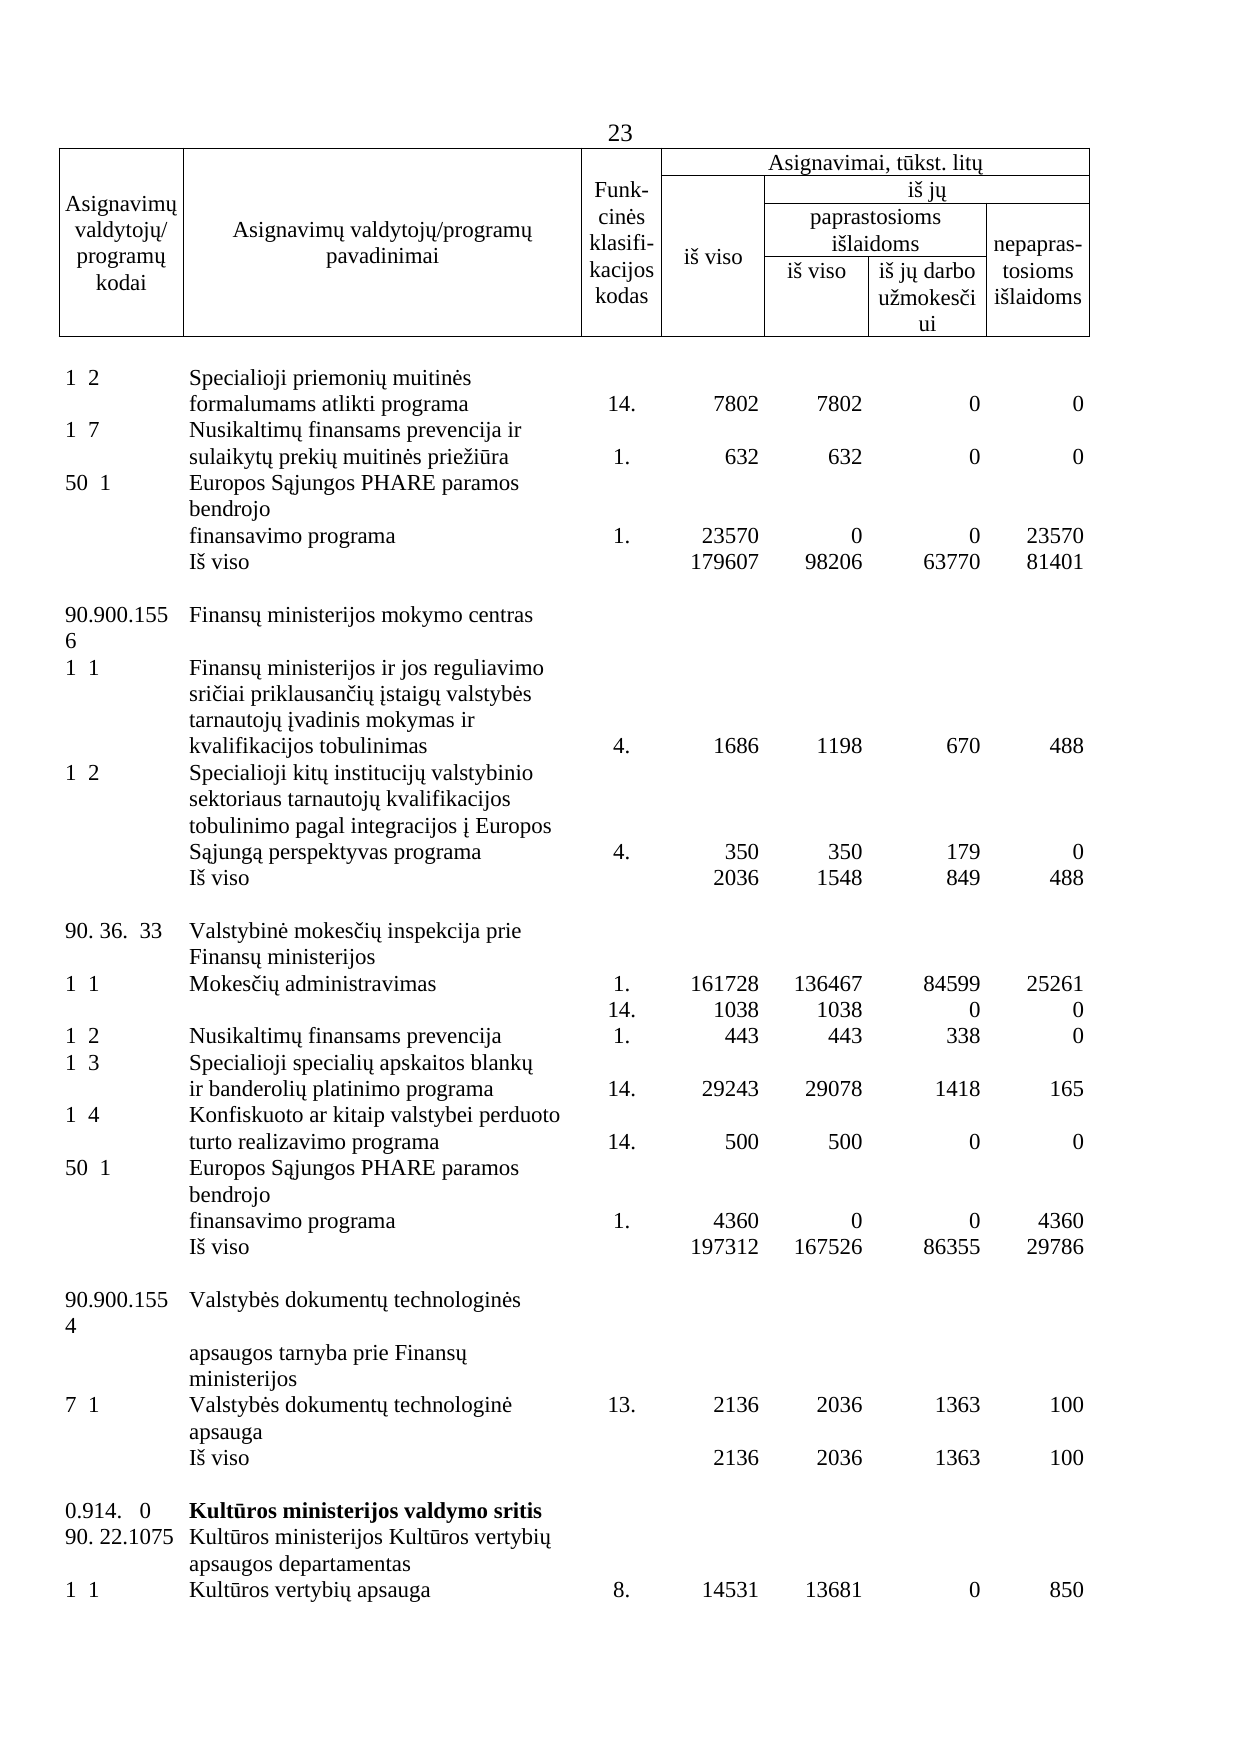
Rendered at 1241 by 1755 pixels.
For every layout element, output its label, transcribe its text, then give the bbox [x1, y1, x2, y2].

table_cell [183, 891, 582, 917]
table_cell Finansų ministerijos [183, 944, 582, 970]
table_cell [765, 1102, 868, 1128]
table_cell [661, 575, 765, 601]
table_cell 90. 22.1075 [59, 1523, 183, 1549]
table_cell 86355 [868, 1233, 986, 1260]
table_cell [986, 575, 1089, 601]
table_cell 1. [582, 443, 661, 469]
table_cell 850 [986, 1576, 1089, 1602]
table_cell [986, 1523, 1089, 1549]
table_cell [59, 785, 183, 812]
table_cell 100 [986, 1391, 1089, 1444]
table_cell [765, 680, 868, 706]
table_cell [986, 785, 1089, 812]
table_cell [183, 575, 582, 601]
table_cell [765, 575, 868, 601]
table_cell [59, 337, 183, 364]
table_cell 4. [582, 733, 661, 759]
table_cell [986, 917, 1089, 943]
table_cell [868, 1471, 986, 1497]
table_cell [661, 1102, 765, 1128]
table_cell iš jų [765, 176, 1089, 202]
table_cell [582, 1471, 661, 1497]
table_cell [986, 1049, 1089, 1075]
table_cell [661, 706, 765, 733]
table_cell [59, 1444, 183, 1471]
table_cell [582, 601, 661, 653]
table_cell [765, 1154, 868, 1207]
table_cell 0 [868, 390, 986, 416]
table_cell 0 [765, 522, 868, 548]
table_cell [986, 1497, 1089, 1523]
table_cell Mokesčių administravimas [183, 970, 582, 996]
table_cell [986, 364, 1089, 390]
table_cell [986, 944, 1089, 970]
table_cell [661, 337, 765, 364]
table_cell [765, 1497, 868, 1523]
table_cell 14531 [661, 1576, 765, 1602]
table_cell 632 [765, 443, 868, 469]
table_cell [986, 1471, 1089, 1497]
table_cell [582, 680, 661, 706]
table_cell 350 [661, 838, 765, 864]
table_cell [582, 575, 661, 601]
table_cell [986, 812, 1089, 838]
table_cell 0 [986, 390, 1089, 416]
table_cell [986, 337, 1089, 364]
table_cell [661, 1049, 765, 1075]
table_cell 1 1 [59, 1576, 183, 1602]
table_cell 1 2 [59, 759, 183, 785]
table_cell [183, 1471, 582, 1497]
table_cell [986, 1550, 1089, 1576]
table_cell [986, 759, 1089, 785]
table_cell [59, 1233, 183, 1260]
table_cell 1. [582, 970, 661, 996]
table_cell 849 [868, 864, 986, 891]
table_cell [582, 1233, 661, 1260]
table_cell 197312 [661, 1233, 765, 1260]
table_cell 1 1 [59, 970, 183, 996]
table_cell [986, 891, 1089, 917]
table_cell [765, 364, 868, 390]
table_cell [765, 654, 868, 680]
table_cell [183, 1260, 582, 1286]
table_cell 500 [765, 1128, 868, 1154]
table_cell [59, 996, 183, 1022]
table_cell [868, 785, 986, 812]
table_cell 0 [986, 1128, 1089, 1154]
table_cell 0 [765, 1207, 868, 1233]
table_cell Konfiskuoto ar kitaip valstybei perduoto [183, 1102, 582, 1128]
table_cell [868, 1102, 986, 1128]
table_cell 1. [582, 1023, 661, 1049]
table_cell 500 [661, 1128, 765, 1154]
table_cell [661, 469, 765, 522]
table_cell 0 [868, 1207, 986, 1233]
table_cell 632 [661, 443, 765, 469]
table_cell sulaikytų prekių muitinės priežiūra [183, 443, 582, 469]
table_cell [765, 917, 868, 943]
table_cell [59, 1471, 183, 1497]
table_cell [582, 1286, 661, 1339]
table_cell Kultūros ministerijos Kultūros vertybių [183, 1523, 582, 1549]
table_cell 1363 [868, 1391, 986, 1444]
table_cell [765, 944, 868, 970]
table_cell [582, 864, 661, 891]
table_cell [59, 443, 183, 469]
table_cell 98206 [765, 548, 868, 574]
table_cell [59, 1207, 183, 1233]
table_cell [661, 1339, 765, 1365]
table_cell [661, 785, 765, 812]
table_cell 165 [986, 1075, 1089, 1102]
table_cell Valstybinė mokesčių inspekcija prie [183, 917, 582, 943]
table_cell 2136 [661, 1444, 765, 1471]
table_cell [59, 1365, 183, 1391]
table_cell Nusikaltimų finansams prevencija [183, 1023, 582, 1049]
table_cell 0 [986, 1023, 1089, 1049]
table_cell [986, 416, 1089, 443]
table_cell 0.914. 0 [59, 1497, 183, 1523]
table_cell [59, 1339, 183, 1365]
table_cell 1 3 [59, 1049, 183, 1075]
table_cell [661, 944, 765, 970]
table_cell [986, 469, 1089, 522]
table_cell [582, 416, 661, 443]
table_cell Iš viso [183, 1444, 582, 1471]
table_cell 1 2 [59, 1023, 183, 1049]
table_cell [765, 759, 868, 785]
table_cell [582, 654, 661, 680]
table_cell [661, 680, 765, 706]
table_cell Specialioji kitų institucijų valstybinio [183, 759, 582, 785]
table_cell iš jų darbo užmokesčiui [869, 257, 986, 336]
table_cell [59, 838, 183, 864]
table_cell 1. [582, 522, 661, 548]
table_cell Specialioji priemonių muitinės [183, 364, 582, 390]
table_cell Kultūros vertybių apsauga [183, 1576, 582, 1602]
table_cell sričiai priklausančių įstaigų valstybės [183, 680, 582, 706]
table_cell 2136 [661, 1391, 765, 1444]
table_cell [59, 575, 183, 601]
table_cell 488 [986, 864, 1089, 891]
table_cell 13681 [765, 1576, 868, 1602]
table_cell 179607 [661, 548, 765, 574]
table_cell [765, 1550, 868, 1576]
table_cell [582, 1444, 661, 1471]
table_cell [868, 1497, 986, 1523]
table_cell [661, 1154, 765, 1207]
table_cell tarnautojų įvadinis mokymas ir [183, 706, 582, 733]
table_cell [582, 548, 661, 574]
table_cell turto realizavimo programa [183, 1128, 582, 1154]
table_cell 50 1 [59, 469, 183, 522]
table_cell [765, 1286, 868, 1339]
table_cell 2036 [765, 1444, 868, 1471]
table_cell [765, 416, 868, 443]
table_cell [582, 1339, 661, 1365]
table_cell [661, 416, 765, 443]
table_cell [661, 1550, 765, 1576]
table_cell [765, 1339, 868, 1365]
table_cell [661, 601, 765, 653]
table_cell iš viso [765, 257, 868, 336]
table_cell 13. [582, 1391, 661, 1444]
table_cell [59, 1550, 183, 1576]
table_cell [582, 785, 661, 812]
table_cell [582, 1049, 661, 1075]
table_cell [986, 654, 1089, 680]
table_cell Finansų ministerijos mokymo centras [183, 601, 582, 653]
table_cell 25261 [986, 970, 1089, 996]
table_cell [582, 759, 661, 785]
table_cell Iš viso [183, 864, 582, 891]
table_cell [582, 337, 661, 364]
table_cell [661, 759, 765, 785]
table_cell [868, 1286, 986, 1339]
table_cell 4. [582, 838, 661, 864]
table_cell 1 1 [59, 654, 183, 680]
table_cell 488 [986, 733, 1089, 759]
table_cell 14. [582, 996, 661, 1022]
table_cell [582, 812, 661, 838]
table_cell finansavimo programa [183, 1207, 582, 1233]
table_cell [986, 680, 1089, 706]
table_cell 136467 [765, 970, 868, 996]
table_cell Europos Sąjungos PHARE paramos bendrojo [183, 1154, 582, 1207]
table_cell Valstybės dokumentų technologinė apsauga [183, 1391, 582, 1444]
table_cell 1686 [661, 733, 765, 759]
table_cell [868, 1154, 986, 1207]
table_cell 1038 [661, 996, 765, 1022]
table_cell [59, 548, 183, 574]
table_cell 23570 [986, 522, 1089, 548]
table_cell 1548 [765, 864, 868, 891]
table_cell [661, 1471, 765, 1497]
table_cell [868, 706, 986, 733]
table_header Asignavimų valdytojų/programų pavadinimai [184, 149, 581, 336]
table_cell 100 [986, 1444, 1089, 1471]
table_cell [986, 1365, 1089, 1391]
table_cell [582, 706, 661, 733]
table_cell [582, 944, 661, 970]
table_cell [868, 1365, 986, 1391]
table_cell [765, 812, 868, 838]
table_cell [59, 1260, 183, 1286]
table_cell Nusikaltimų finansams prevencija ir [183, 416, 582, 443]
table_cell 1 7 [59, 416, 183, 443]
table_cell [582, 1550, 661, 1576]
table_cell 90. 36. 33 [59, 917, 183, 943]
table_cell 63770 [868, 548, 986, 574]
table_cell [765, 891, 868, 917]
table_cell [986, 1339, 1089, 1365]
table_cell [59, 812, 183, 838]
table_cell 0 [868, 1576, 986, 1602]
table_cell 4360 [986, 1207, 1089, 1233]
table_cell 1 4 [59, 1102, 183, 1128]
table_cell [868, 575, 986, 601]
table_cell 29786 [986, 1233, 1089, 1260]
table_cell 4360 [661, 1207, 765, 1233]
table_cell [868, 944, 986, 970]
table_cell [582, 1260, 661, 1286]
table_cell 670 [868, 733, 986, 759]
table_cell [661, 364, 765, 390]
table_cell [868, 917, 986, 943]
table_cell 1 2 [59, 364, 183, 390]
table_cell [582, 469, 661, 522]
table_cell Europos Sąjungos PHARE paramos bendrojo [183, 469, 582, 522]
table_cell 7802 [661, 390, 765, 416]
table_cell 0 [868, 522, 986, 548]
table_cell [868, 1550, 986, 1576]
table_cell [582, 1365, 661, 1391]
table_cell [661, 654, 765, 680]
table_cell [868, 1339, 986, 1365]
table_cell [868, 337, 986, 364]
table_cell [582, 891, 661, 917]
table_cell [868, 759, 986, 785]
table_cell [765, 785, 868, 812]
table_cell Specialioji specialių apskaitos blankų [183, 1049, 582, 1075]
table_cell [868, 1260, 986, 1286]
table_cell [183, 996, 582, 1022]
table_cell [661, 917, 765, 943]
table_cell 0 [986, 838, 1089, 864]
table_cell 0 [868, 996, 986, 1022]
table_cell 179 [868, 838, 986, 864]
table_cell [868, 812, 986, 838]
table_cell [765, 469, 868, 522]
table_cell [59, 891, 183, 917]
table_cell [765, 337, 868, 364]
table_cell 90.900.1554 [59, 1286, 183, 1339]
table_cell 167526 [765, 1233, 868, 1260]
table_cell 7802 [765, 390, 868, 416]
table_cell sektoriaus tarnautojų kvalifikacijos [183, 785, 582, 812]
table_cell [582, 364, 661, 390]
table_cell 0 [868, 1128, 986, 1154]
table_cell 14. [582, 390, 661, 416]
table_cell 443 [661, 1023, 765, 1049]
table_cell tobulinimo pagal integracijos į Europos [183, 812, 582, 838]
table_cell [986, 601, 1089, 653]
table_cell [661, 1497, 765, 1523]
table_cell 0 [986, 443, 1089, 469]
table_cell [868, 601, 986, 653]
table_cell [59, 733, 183, 759]
table_cell [582, 1497, 661, 1523]
table_cell [661, 1365, 765, 1391]
table_cell 81401 [986, 548, 1089, 574]
table_cell [868, 1523, 986, 1549]
table_cell apsaugos tarnyba prie Finansų [183, 1339, 582, 1365]
table_header Asignavimai, tūkst. litų [662, 149, 1089, 175]
table_cell [765, 1471, 868, 1497]
table_cell formalumams atlikti programa [183, 390, 582, 416]
table_cell 7 1 [59, 1391, 183, 1444]
table_cell [59, 680, 183, 706]
table_cell [582, 917, 661, 943]
table_cell [59, 1128, 183, 1154]
table_cell [582, 1523, 661, 1549]
table_cell [986, 1154, 1089, 1207]
table_cell 0 [868, 443, 986, 469]
table_cell Sąjungą perspektyvas programa [183, 838, 582, 864]
table_cell 23570 [661, 522, 765, 548]
table_cell 50 1 [59, 1154, 183, 1207]
table_cell apsaugos departamentas [183, 1550, 582, 1576]
table_cell 14. [582, 1075, 661, 1102]
table_cell [59, 864, 183, 891]
table_cell 161728 [661, 970, 765, 996]
table_cell [765, 601, 868, 653]
table_cell 1418 [868, 1075, 986, 1102]
table_cell [59, 706, 183, 733]
table_cell [765, 1049, 868, 1075]
table_cell [765, 706, 868, 733]
table_cell [986, 1286, 1089, 1339]
table_cell Valstybės dokumentų technologinės [183, 1286, 582, 1339]
table_cell finansavimo programa [183, 522, 582, 548]
table_header Asignavimų valdytojų/ programų kodai [60, 149, 183, 336]
table_cell 1. [582, 1207, 661, 1233]
table_header Funk-cinės klasifi-kacijos kodas [582, 149, 661, 336]
table_cell iš viso [662, 176, 764, 336]
table_cell 443 [765, 1023, 868, 1049]
table_cell 8. [582, 1576, 661, 1602]
table_cell [868, 680, 986, 706]
table_cell [59, 390, 183, 416]
table_cell 1198 [765, 733, 868, 759]
table_cell [183, 337, 582, 364]
table_cell [59, 522, 183, 548]
table_cell [661, 1523, 765, 1549]
table_cell [868, 469, 986, 522]
table_cell [868, 891, 986, 917]
table_cell [868, 416, 986, 443]
table_cell 29078 [765, 1075, 868, 1102]
table_cell [868, 654, 986, 680]
table_cell 338 [868, 1023, 986, 1049]
table_cell 2036 [765, 1391, 868, 1444]
table_cell [661, 812, 765, 838]
table_cell Iš viso [183, 548, 582, 574]
table_cell ir banderolių platinimo programa [183, 1075, 582, 1102]
table_cell kvalifikacijos tobulinimas [183, 733, 582, 759]
table_cell Finansų ministerijos ir jos reguliavimo [183, 654, 582, 680]
table_cell 84599 [868, 970, 986, 996]
table_cell paprastosioms išlaidoms [765, 204, 986, 256]
table_cell [582, 1102, 661, 1128]
table_cell [986, 1260, 1089, 1286]
table_cell [765, 1260, 868, 1286]
table_cell [765, 1365, 868, 1391]
table_cell [868, 364, 986, 390]
table_cell [986, 706, 1089, 733]
table_cell Kultūros ministerijos valdymo sritis [183, 1497, 582, 1523]
table_cell [661, 891, 765, 917]
table_cell 14. [582, 1128, 661, 1154]
table_cell [765, 1523, 868, 1549]
table_cell [661, 1260, 765, 1286]
table_cell [59, 1075, 183, 1102]
table_cell 1363 [868, 1444, 986, 1471]
table_cell Iš viso [183, 1233, 582, 1260]
table_cell 90.900.1556 [59, 601, 183, 653]
table_cell 2036 [661, 864, 765, 891]
table_cell 1038 [765, 996, 868, 1022]
table_cell [868, 1049, 986, 1075]
table_cell [582, 1154, 661, 1207]
table_cell [59, 944, 183, 970]
table_cell ministerijos [183, 1365, 582, 1391]
table_cell 29243 [661, 1075, 765, 1102]
table_cell 350 [765, 838, 868, 864]
table_cell 0 [986, 996, 1089, 1022]
table_cell nepapras-tosioms išlaidoms [987, 204, 1089, 336]
table_cell [986, 1102, 1089, 1128]
table_cell [661, 1286, 765, 1339]
